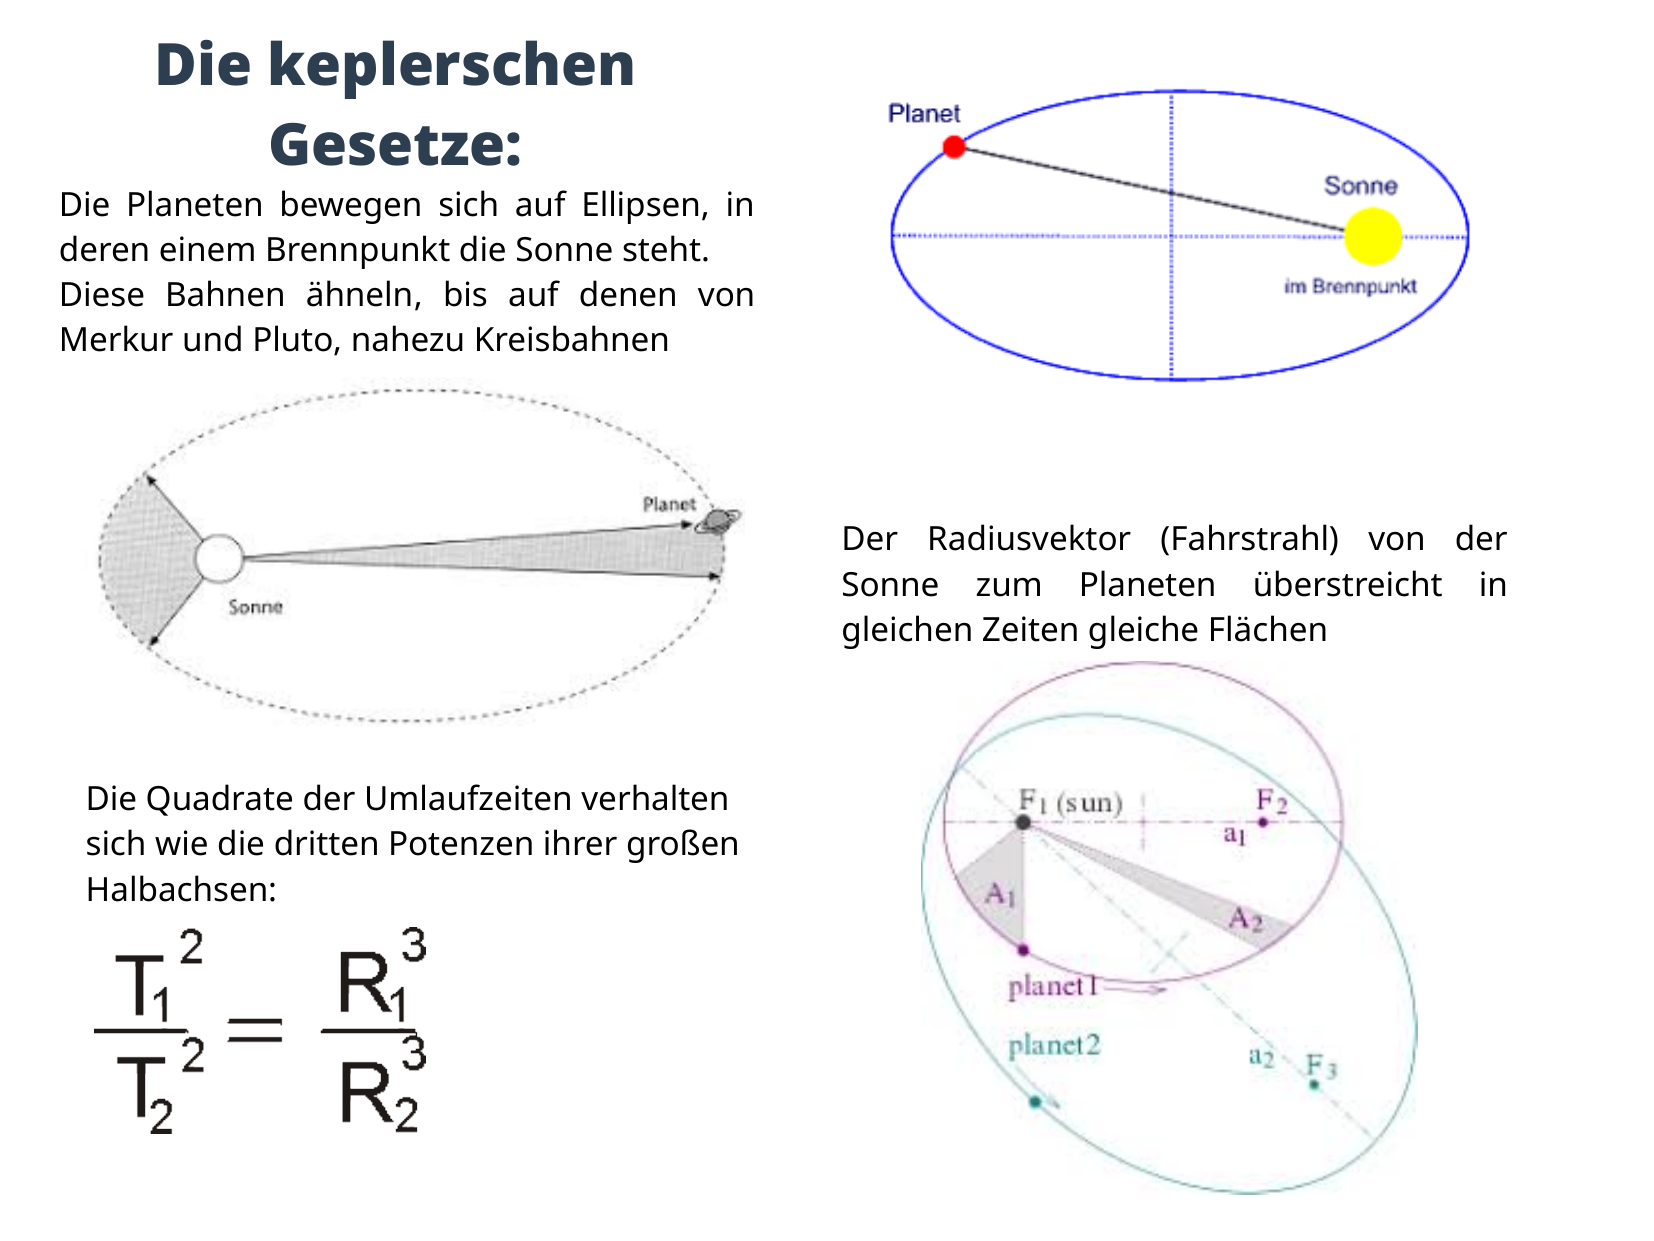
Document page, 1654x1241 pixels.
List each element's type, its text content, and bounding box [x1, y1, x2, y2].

text_box Die Quadrate der Umlaufzeiten verhalten sich wie die dritten Potenzen ihrer großen Halbachsen: [70, 767, 780, 908]
text_box Der Radiusvektor (Fahrstrahl) von der Sonne zum Planeten überstreicht in gleichen Zeiten gleiche Flächen [826, 507, 1524, 648]
picture [874, 82, 1489, 390]
picture [921, 661, 1418, 1195]
picture [94, 927, 426, 1134]
title Die keplerschen Gesetze: [23, 23, 768, 95]
subtitle Die Planeten bewegen sich auf Ellipsen, in deren einem Brennpunkt die Sonne steht. Diese Bahnen ähneln, bis auf denen von Merkur und Pluto, nahezu Kreisbahnen [23, 118, 756, 343]
picture [82, 377, 745, 740]
